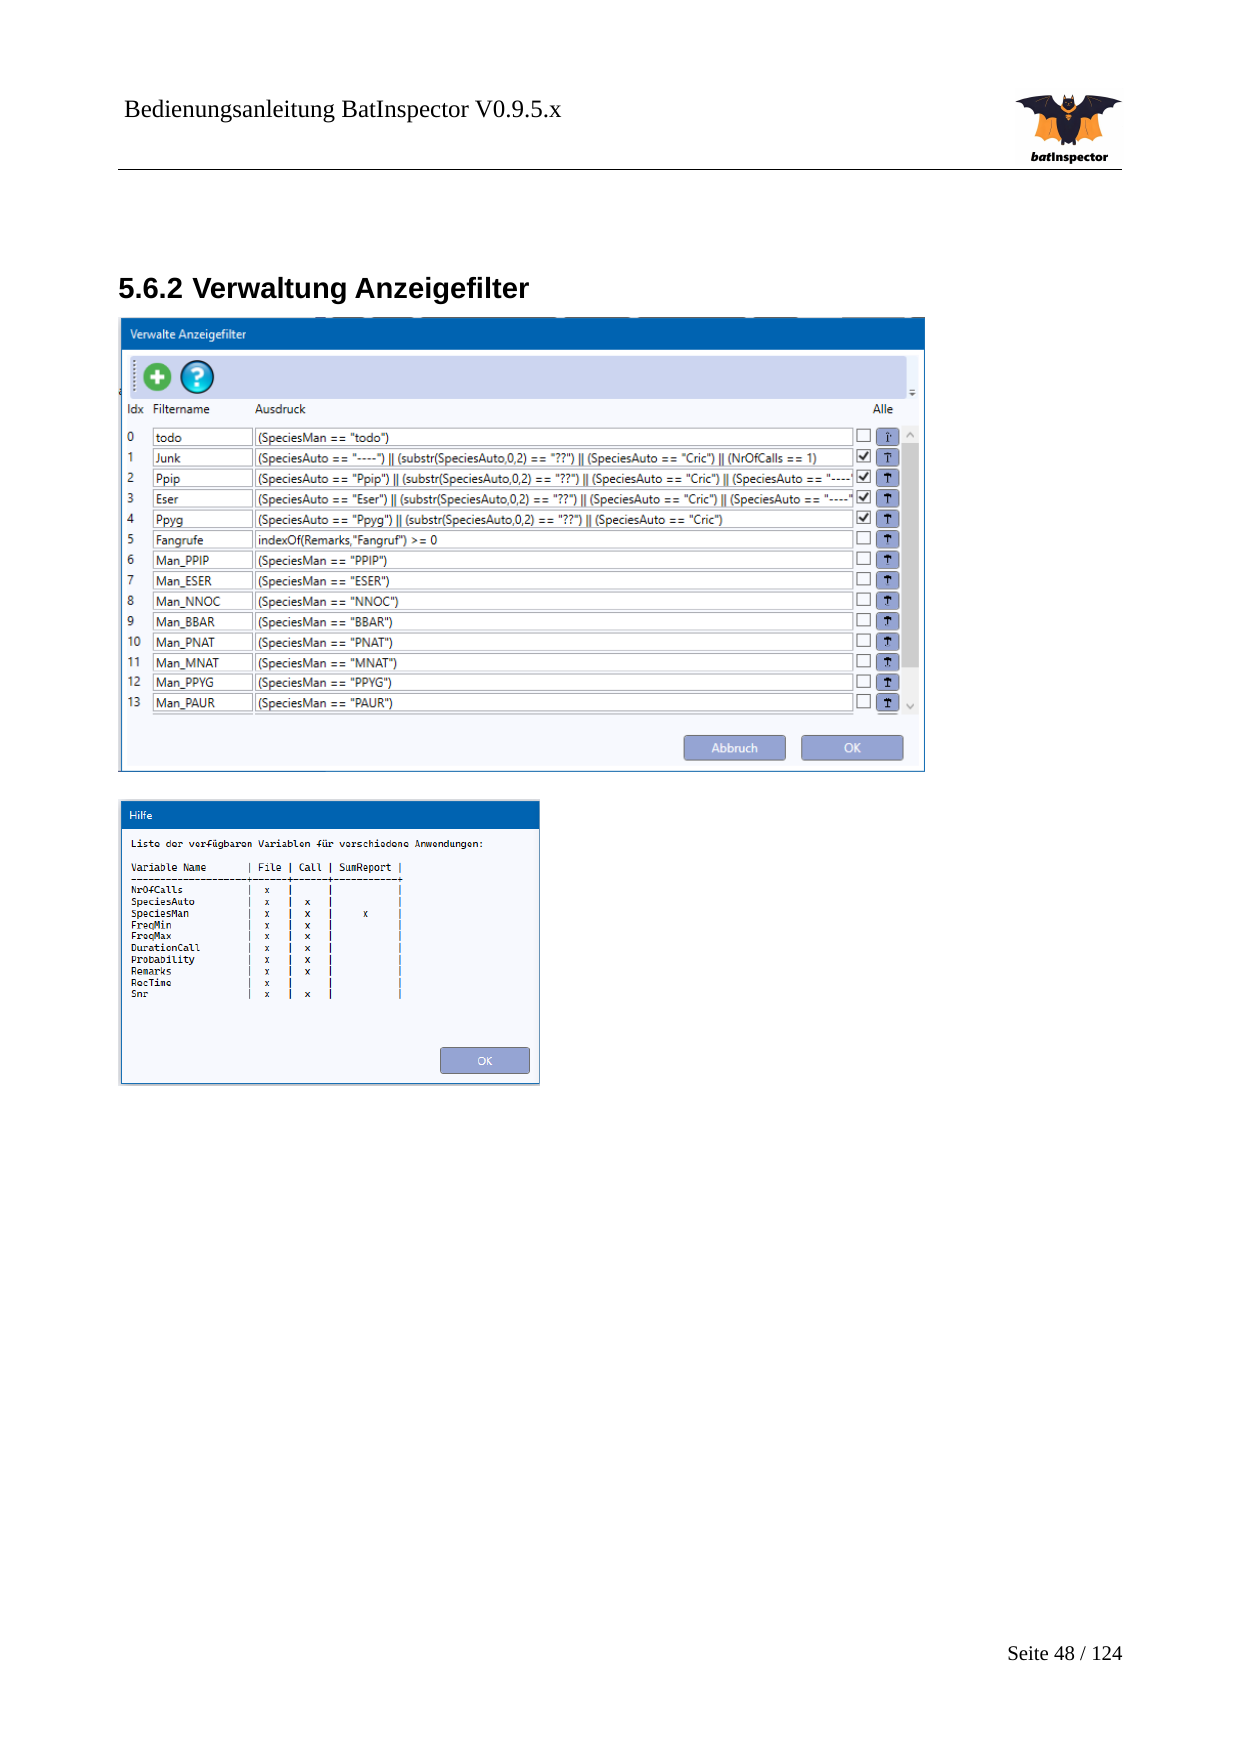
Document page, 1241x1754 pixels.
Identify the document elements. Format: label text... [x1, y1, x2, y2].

picture [118, 317, 925, 772]
picture [118, 799, 540, 1086]
subtitle Verwaltung Anzeigefilter [118, 272, 1122, 305]
picture [1015, 88, 1125, 165]
